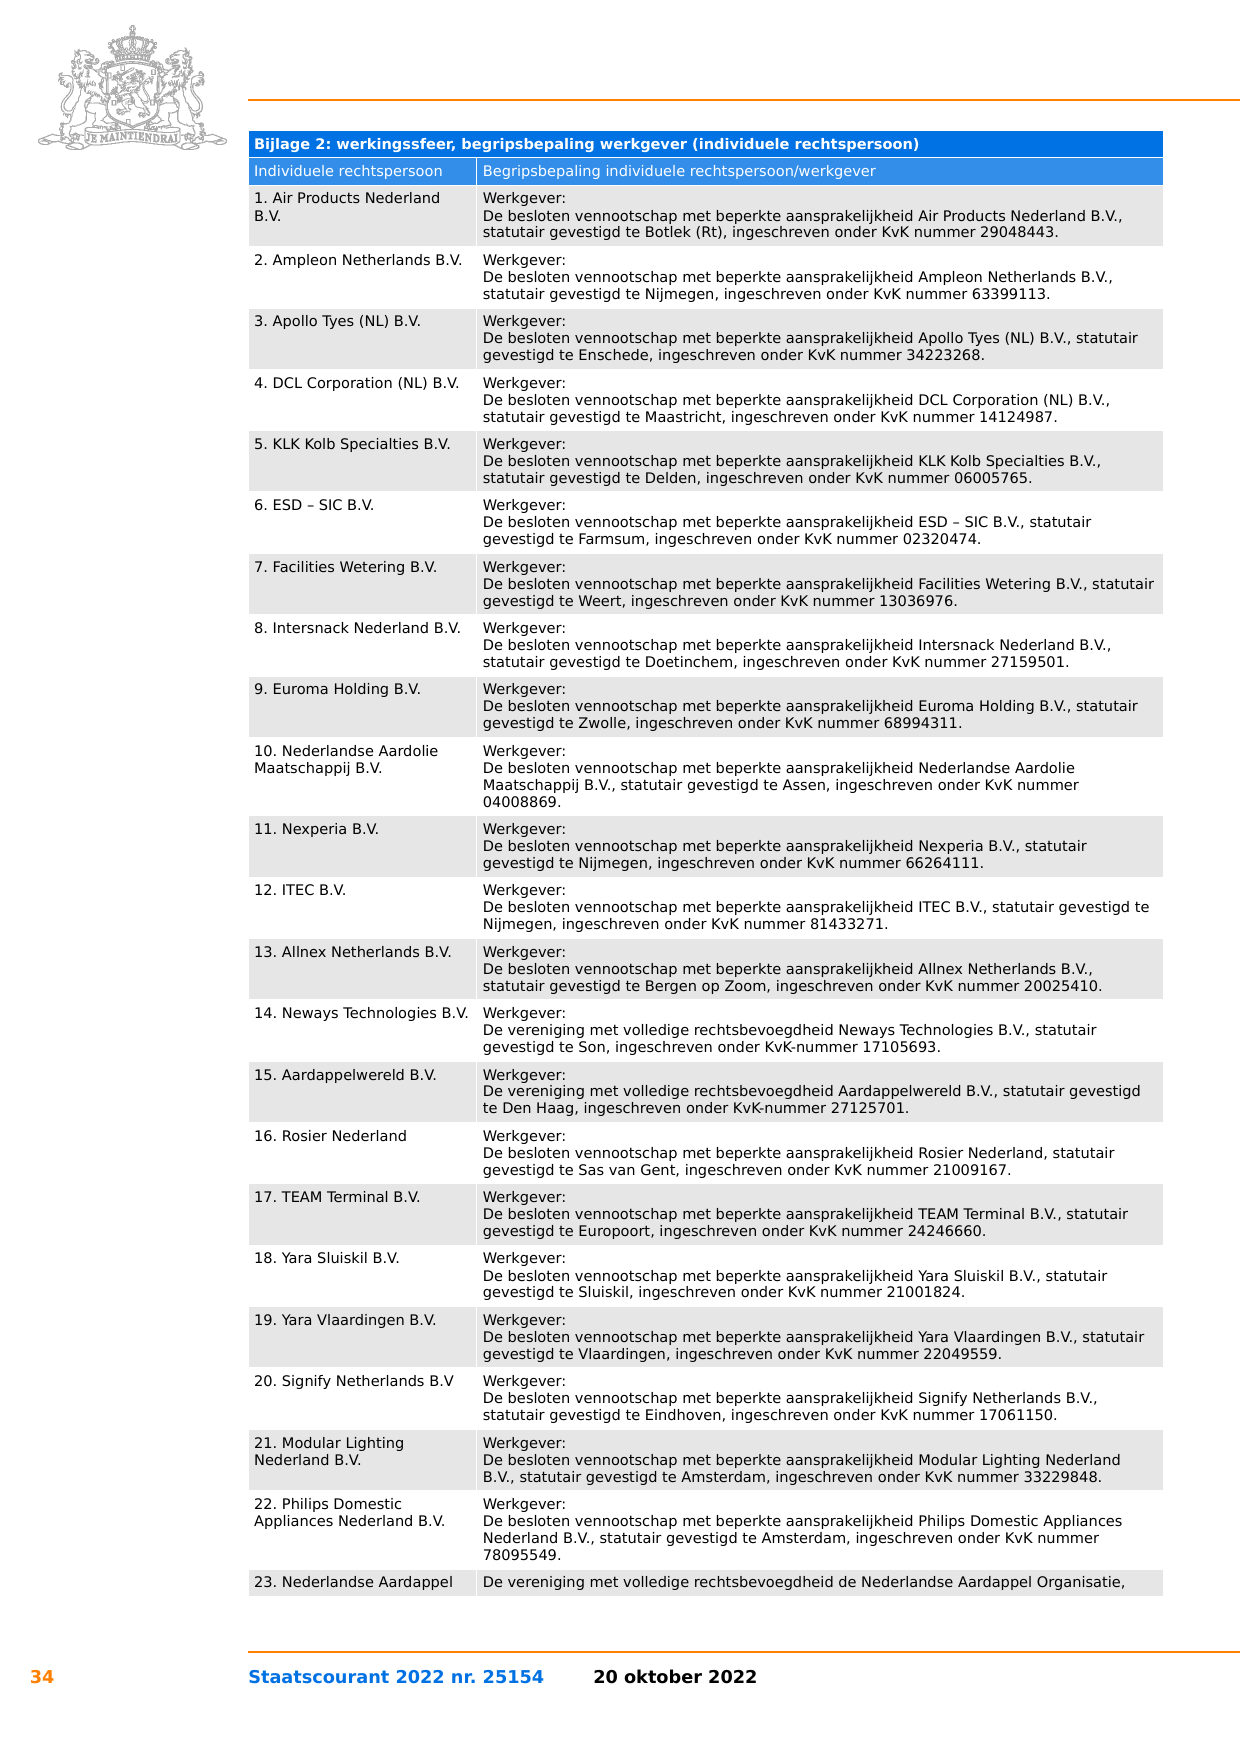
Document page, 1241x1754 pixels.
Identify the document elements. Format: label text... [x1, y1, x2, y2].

table_cell 2. Ampleon Netherlands B.V. [249, 247, 476, 307]
table_cell 5. KLK Kolb Specialties B.V. [249, 431, 476, 491]
table_cell 7. Facilities Wetering B.V. [249, 554, 476, 614]
table_cell Werkgever: De besloten vennootschap met beperkte aansprakelijkheid TEAM Terminal B.V., statutair gevestigd te Europoort, ingeschreven onder KvK nummer 24246660. [477, 1184, 1163, 1245]
table_cell 16. Rosier Nederland [249, 1123, 476, 1183]
table_cell Werkgever: De besloten vennootschap met beperkte aansprakelijkheid Yara Vlaardingen B.V., statutair gevestigd te Vlaardingen, ingeschreven onder KvK nummer 22049559. [477, 1307, 1163, 1367]
table_cell Werkgever: De besloten vennootschap met beperkte aansprakelijkheid Air Products Nederland B.V., statutair gevestigd te Botlek (Rt), ingeschreven onder KvK nummer 29048443. [477, 186, 1163, 246]
table_cell 21. Modular Lighting Nederland B.V. [249, 1430, 476, 1490]
table_cell Werkgever: De besloten vennootschap met beperkte aansprakelijkheid DCL Corporation (NL) B.V., statutair gevestigd te Maastricht, ingeschreven onder KvK nummer 14124987. [477, 370, 1163, 430]
table_cell Werkgever: De besloten vennootschap met beperkte aansprakelijkheid Euroma Holding B.V., statutair gevestigd te Zwolle, ingeschreven onder KvK nummer 68994311. [477, 677, 1163, 737]
table_cell Werkgever: De besloten vennootschap met beperkte aansprakelijkheid ESD – SIC B.V., statutair gevestigd te Farmsum, ingeschreven onder KvK nummer 02320474. [477, 493, 1163, 553]
table_cell 19. Yara Vlaardingen B.V. [249, 1307, 476, 1367]
table_cell 10. Nederlandse Aardolie Maatschappij B.V. [249, 738, 476, 815]
table_cell Werkgever: De vereniging met volledige rechtsbevoegdheid Neways Technologies B.V., statutair gevestigd te Son, ingeschreven onder KvK-nummer 17105693. [477, 1000, 1163, 1061]
table_cell Werkgever: De besloten vennootschap met beperkte aansprakelijkheid Ampleon Netherlands B.V., statutair gevestigd te Nijmegen, ingeschreven onder KvK nummer 63399113. [477, 247, 1163, 307]
table_cell Werkgever: De besloten vennootschap met beperkte aansprakelijkheid Philips Domestic Appliances Nederland B.V., statutair gevestigd te Amsterdam, ingeschreven onder KvK nummer 78095549. [477, 1491, 1163, 1568]
table_header Bijlage 2: werkingssfeer, begripsbepaling werkgever (individuele rechtspersoon) [249, 131, 1163, 157]
table_cell 1. Air Products Nederland B.V. [249, 186, 476, 246]
table_cell 13. Allnex Netherlands B.V. [249, 939, 476, 999]
table_cell Werkgever: De besloten vennootschap met beperkte aansprakelijkheid Nexperia B.V., statutair gevestigd te Nijmegen, ingeschreven onder KvK nummer 66264111. [477, 816, 1163, 877]
table_cell Werkgever: De besloten vennootschap met beperkte aansprakelijkheid Yara Sluiskil B.V., statutair gevestigd te Sluiskil, ingeschreven onder KvK nummer 21001824. [477, 1246, 1163, 1306]
table_cell 11. Nexperia B.V. [249, 816, 476, 877]
table_cell Werkgever: De besloten vennootschap met beperkte aansprakelijkheid KLK Kolb Specialties B.V., statutair gevestigd te Delden, ingeschreven onder KvK nummer 06005765. [477, 431, 1163, 491]
table_cell 15. Aardappelwereld B.V. [249, 1062, 476, 1122]
table_cell 14. Neways Technologies B.V. [249, 1000, 476, 1061]
table_cell 3. Apollo Tyes (NL) B.V. [249, 309, 476, 369]
table_cell Werkgever: De besloten vennootschap met beperkte aansprakelijkheid Allnex Netherlands B.V., statutair gevestigd te Bergen op Zoom, ingeschreven onder KvK nummer 20025410. [477, 939, 1163, 999]
table_cell Werkgever: De besloten vennootschap met beperkte aansprakelijkheid Apollo Tyes (NL) B.V., statutair gevestigd te Enschede, ingeschreven onder KvK nummer 34223268. [477, 309, 1163, 369]
table_cell Werkgever: De besloten vennootschap met beperkte aansprakelijkheid Modular Lighting Nederland B.V., statutair gevestigd te Amsterdam, ingeschreven onder KvK nummer 33229848. [477, 1430, 1163, 1490]
picture [38, 25, 227, 150]
table_cell Werkgever: De vereniging met volledige rechtsbevoegdheid Aardappelwereld B.V., statutair gevestigd te Den Haag, ingeschreven onder KvK-nummer 27125701. [477, 1062, 1163, 1122]
table_cell Werkgever: De besloten vennootschap met beperkte aansprakelijkheid Signify Netherlands B.V., statutair gevestigd te Eindhoven, ingeschreven onder KvK nummer 17061150. [477, 1369, 1163, 1429]
table_cell 22. Philips Domestic Appliances Nederland B.V. [249, 1491, 476, 1568]
table_cell 4. DCL Corporation (NL) B.V. [249, 370, 476, 430]
table_cell Werkgever: De besloten vennootschap met beperkte aansprakelijkheid Intersnack Nederland B.V., statutair gevestigd te Doetinchem, ingeschreven onder KvK nummer 27159501. [477, 615, 1163, 676]
table_cell 23. Nederlandse Aardappel [249, 1570, 476, 1596]
table_cell Werkgever: De besloten vennootschap met beperkte aansprakelijkheid Facilities Wetering B.V., statutair gevestigd te Weert, ingeschreven onder KvK nummer 13036976. [477, 554, 1163, 614]
table_cell 12. ITEC B.V. [249, 878, 476, 938]
table_cell Werkgever: De besloten vennootschap met beperkte aansprakelijkheid Nederlandse Aardolie Maatschappij B.V., statutair gevestigd te Assen, ingeschreven onder KvK nummer 04008869. [477, 738, 1163, 815]
table_cell Werkgever: De besloten vennootschap met beperkte aansprakelijkheid Rosier Nederland, statutair gevestigd te Sas van Gent, ingeschreven onder KvK nummer 21009167. [477, 1123, 1163, 1183]
table_cell De vereniging met volledige rechtsbevoegdheid de Nederlandse Aardappel Organisatie, [477, 1570, 1163, 1596]
table_cell 20. Signify Netherlands B.V [249, 1369, 476, 1429]
table_cell 17. TEAM Terminal B.V. [249, 1184, 476, 1245]
table_cell 6. ESD – SIC B.V. [249, 493, 476, 553]
table_cell 18. Yara Sluiskil B.V. [249, 1246, 476, 1306]
table_cell Begripsbepaling individuele rechtspersoon/werkgever [477, 158, 1163, 185]
table_cell Werkgever: De besloten vennootschap met beperkte aansprakelijkheid ITEC B.V., statutair gevestigd te Nijmegen, ingeschreven onder KvK nummer 81433271. [477, 878, 1163, 938]
table_cell Individuele rechtspersoon [249, 158, 476, 185]
table_cell 8. Intersnack Nederland B.V. [249, 615, 476, 676]
table_cell 9. Euroma Holding B.V. [249, 677, 476, 737]
